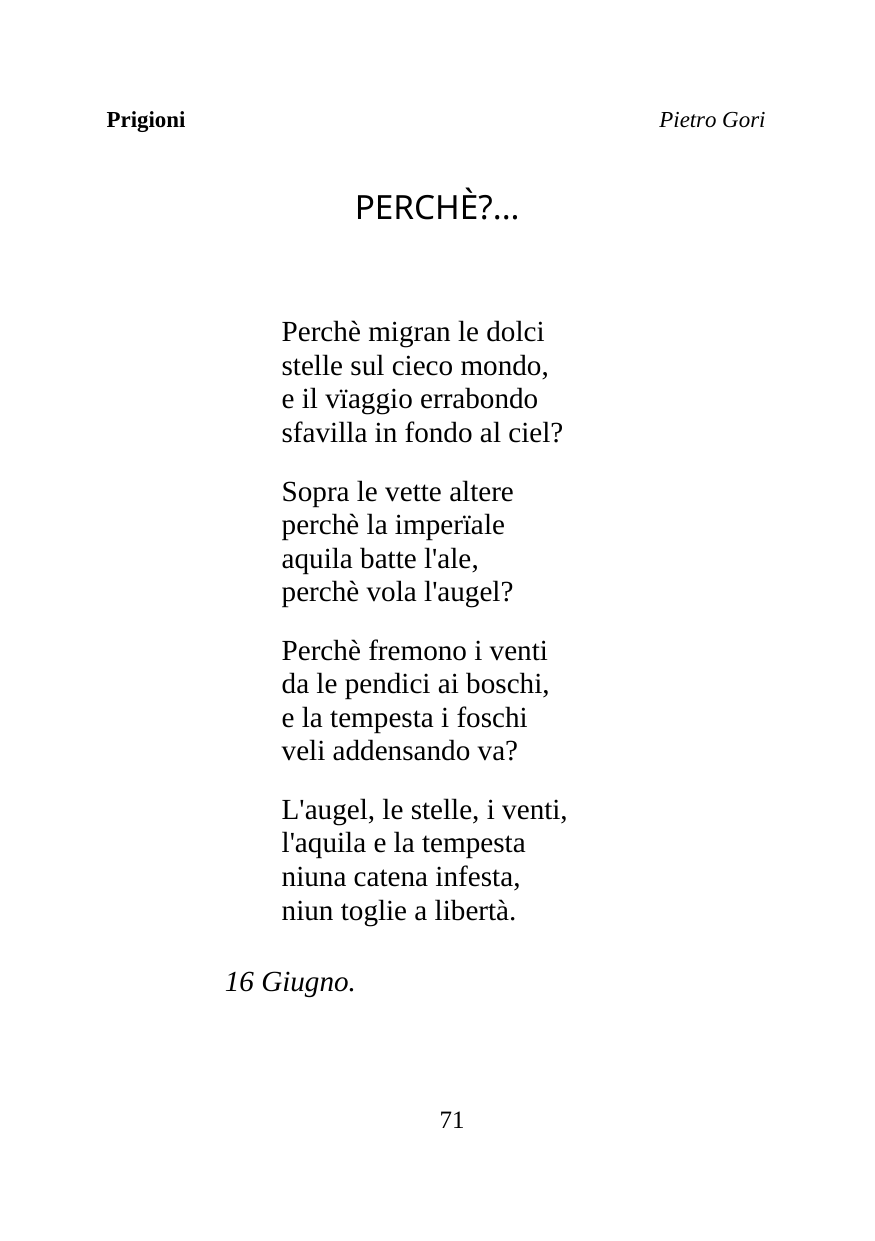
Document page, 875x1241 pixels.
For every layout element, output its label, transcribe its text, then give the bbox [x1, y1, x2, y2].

text Sopra le vette altere perchè la imperïale aquila batte l'ale, perchè vola l'augel? [281, 474, 768, 608]
text 16 Giugno. [224, 964, 768, 997]
subtitle PERCHÈ?... [106, 184, 768, 229]
text Perchè fremono i venti da le pendici ai boschi, e la tempesta i foschi veli addensando va? [281, 633, 768, 767]
text Perchè migran le dolci stelle sul cieco mondo, e il vïaggio errabondo sfavilla in fondo al ciel? [281, 314, 768, 449]
text L'augel, le stelle, i venti, l'aquila e la tempesta niuna catena infesta, niun toglie a libertà. [281, 792, 768, 926]
